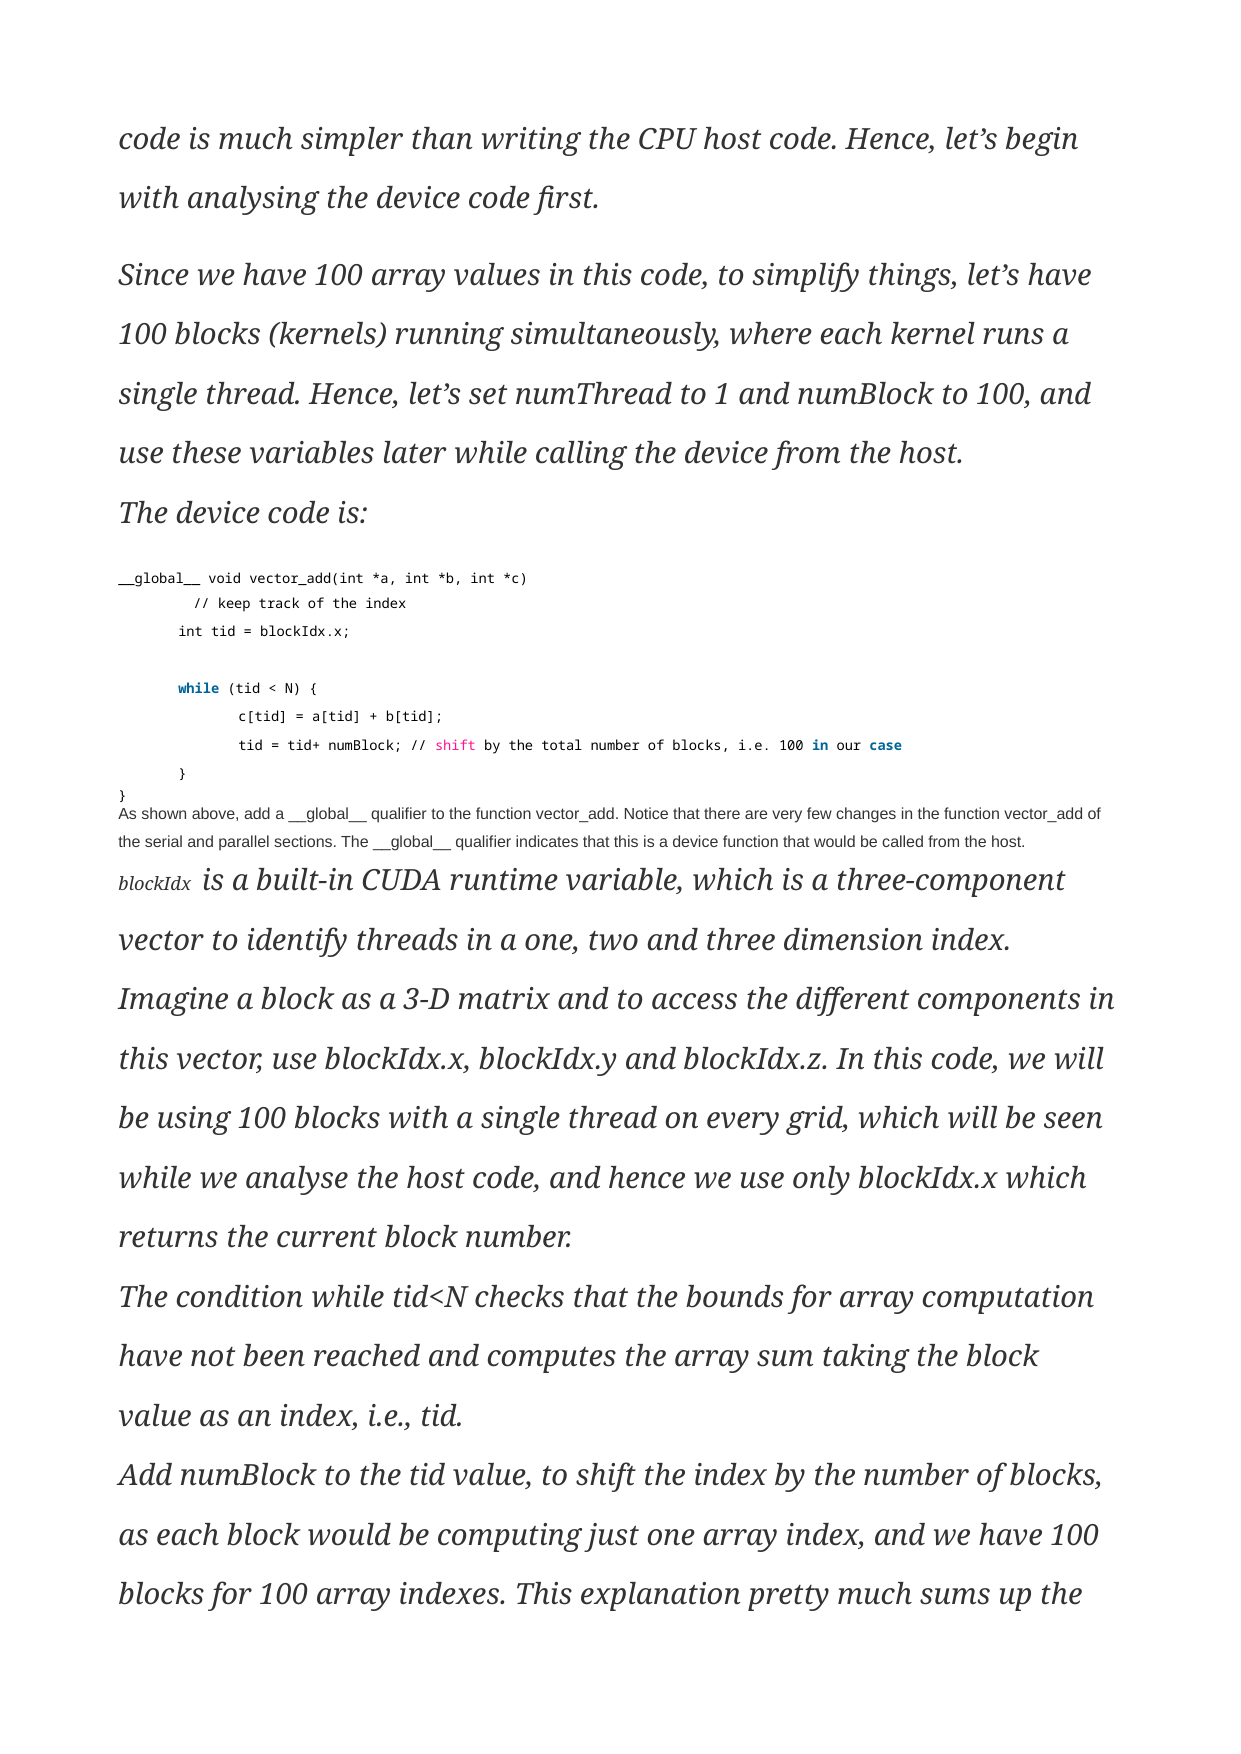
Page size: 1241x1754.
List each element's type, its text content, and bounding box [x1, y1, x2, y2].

text Since we have 100 array values in this code, to simplify things, let’s have 100 blocks (kernels) running simultaneously, where each kernel runs a single thread. Hence, let’s set numThread to 1 and numBlock to 100, and use these variables later while calling the device from the host. The device code is: [118, 254, 1122, 532]
table_header __global__ void vector_add(int *a, int *b, int *c) // keep track of the index int tid = blockIdx.x; while (tid < N) { c[tid] = a[tid] + b[tid]; tid = tid+ numBlock; // shift by the total number of blocks, i.e. 100 in our case } } [118, 569, 1228, 804]
text code is much simpler than writing the CPU host code. Hence, let’s begin with analysing the device code first. [118, 118, 1122, 217]
text As shown above, add a __global__ qualifier to the function vector_add. Notice that there are very few changes in the function vector_add of the serial and parallel sections. The __global__ qualifier indicates that this is a device function that would be called from the host. [118, 804, 1122, 850]
text The condition while tid<N checks that the bounds for array computation have not been reached and computes the array sum taking the block value as an index, i.e., tid. Add numBlock to the tid value, to shift the index by the number of blocks, as each block would be computing just one array index, and we have 100 blocks for 100 array indexes. This explanation pretty much sums up the [118, 1276, 1122, 1613]
text blockIdx is a built-in CUDA runtime variable, which is a three-component vector to identify threads in a one, two and three dimension index. Imagine a block as a 3-D matrix and to access the different components in this vector, use blockIdx.x, blockIdx.y and blockIdx.z. In this code, we will be using 100 blocks with a single thread on every grid, which will be seen while we analyse the host code, and hence we use only blockIdx.x which returns the current block number. [118, 859, 1122, 1256]
